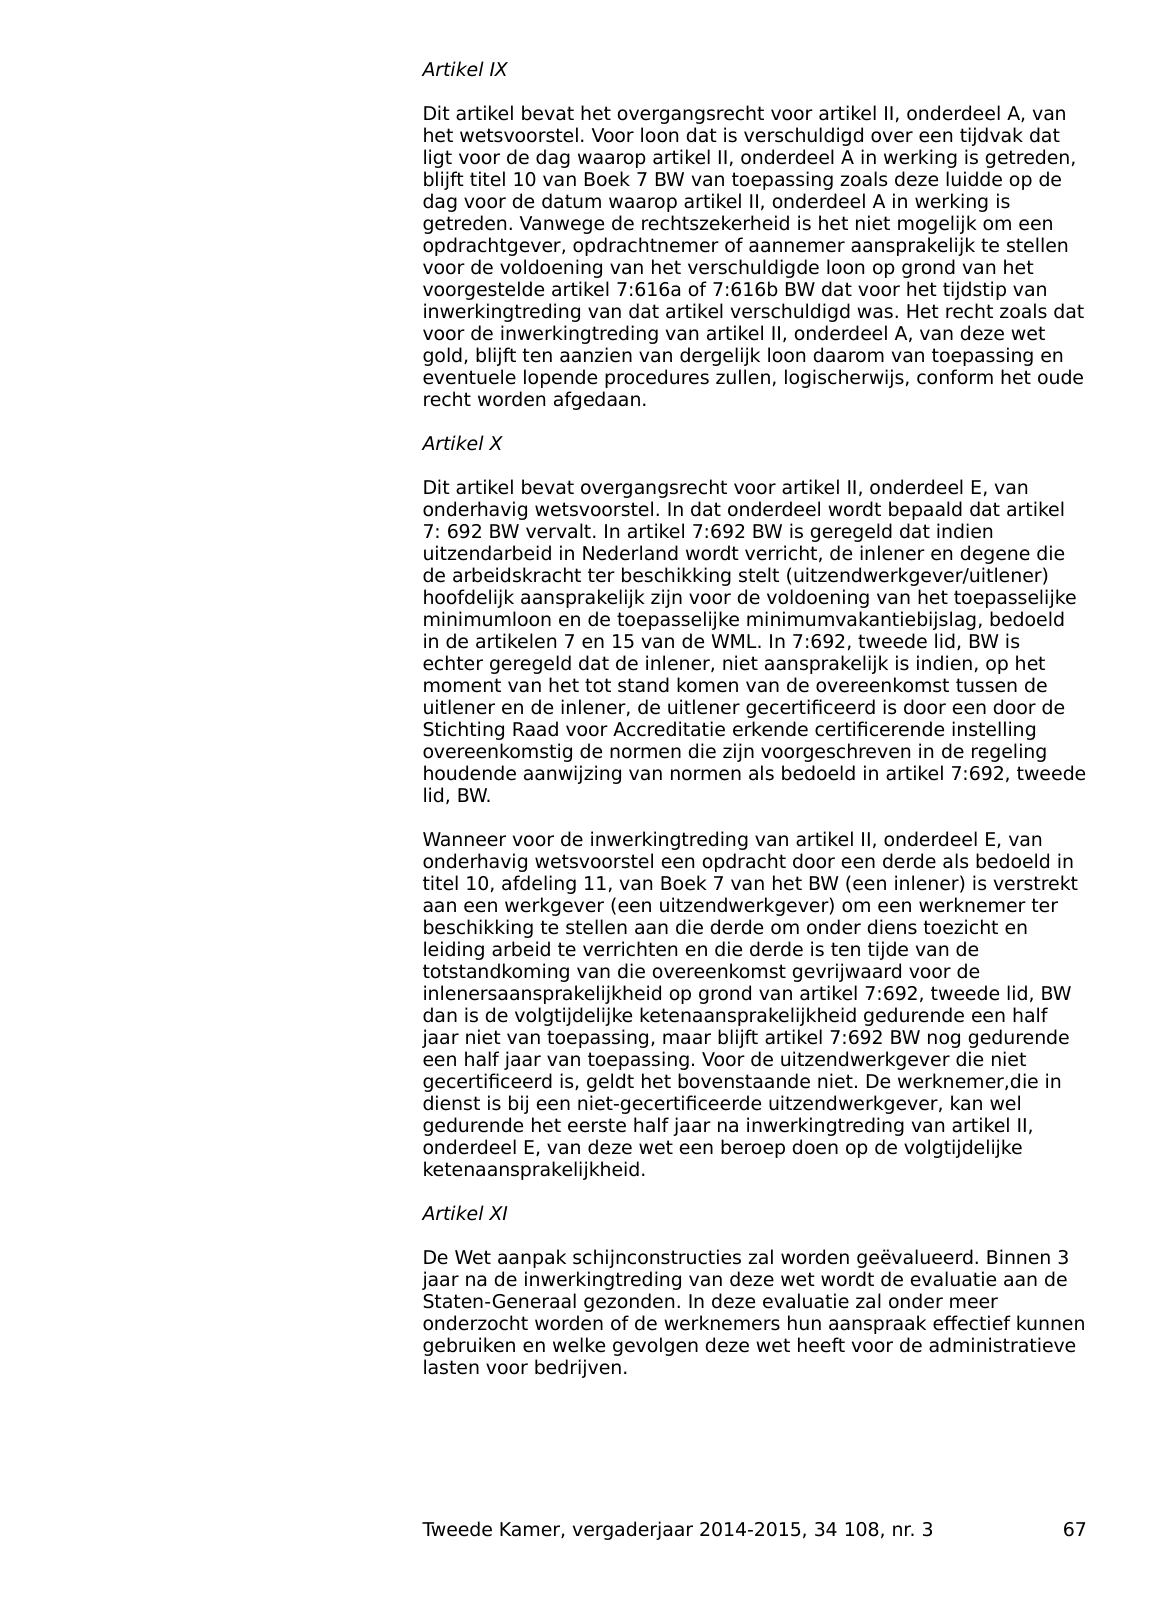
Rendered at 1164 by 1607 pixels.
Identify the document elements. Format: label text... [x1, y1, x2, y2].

text Wanneer voor de inwerkingtreding van artikel II, onderdeel E, van onderhavig wetsvoorstel een opdracht door een derde als bedoeld in titel 10, afdeling 11, van Boek 7 van het BW (een inlener) is verstrekt aan een werkgever (een uitzendwerkgever) om een werknemer ter beschikking te stellen aan die derde om onder diens toezicht en leiding arbeid te verrichten en die derde is ten tijde van de totstandkoming van die overeenkomst gevrijwaard voor de inlenersaansprakelijkheid op grond van artikel 7:692, tweede lid, BW dan is de volgtijdelijke ketenaansprakelijkheid gedurende een half jaar niet van toepassing, maar blijft artikel 7:692 BW nog gedurende een half jaar van toepassing. Voor de uitzendwerkgever die niet gecertificeerd is, geldt het bovenstaande niet. De werknemer,die in dienst is bij een niet-gecertificeerde uitzendwerkgever, kan wel gedurende het eerste half jaar na inwerkingtreding van artikel II, onderdeel E, van deze wet een beroep doen op de volgtijdelijke ketenaansprakelijkheid. [422, 829, 1087, 1181]
text De Wet aanpak schijnconstructies zal worden geëvalueerd. Binnen 3 jaar na de inwerkingtreding van deze wet wordt de evaluatie aan de Staten-Generaal gezonden. In deze evaluatie zal onder meer onderzocht worden of de werknemers hun aanspraak effectief kunnen gebruiken en welke gevolgen deze wet heeft voor de administratieve lasten voor bedrijven. [422, 1247, 1087, 1379]
subtitle Artikel X [422, 433, 1087, 455]
subtitle Artikel XI [422, 1203, 1087, 1225]
subtitle Artikel IX [422, 59, 1087, 81]
text Dit artikel bevat het overgangsrecht voor artikel II, onderdeel A, van het wetsvoorstel. Voor loon dat is verschuldigd over een tijdvak dat ligt voor de dag waarop artikel II, onderdeel A in werking is getreden, blijft titel 10 van Boek 7 BW van toepassing zoals deze luidde op de dag voor de datum waarop artikel II, onderdeel A in werking is getreden. Vanwege de rechtszekerheid is het niet mogelijk om een opdrachtgever, opdrachtnemer of aannemer aansprakelijk te stellen voor de voldoening van het verschuldigde loon op grond van het voorgestelde artikel 7:616a of 7:616b BW dat voor het tijdstip van inwerkingtreding van dat artikel verschuldigd was. Het recht zoals dat voor de inwerkingtreding van artikel II, onderdeel A, van deze wet gold, blijft ten aanzien van dergelijk loon daarom van toepassing en eventuele lopende procedures zullen, logischerwijs, conform het oude recht worden afgedaan. [422, 103, 1087, 411]
text Dit artikel bevat overgangsrecht voor artikel II, onderdeel E, van onderhavig wetsvoorstel. In dat onderdeel wordt bepaald dat artikel 7: 692 BW vervalt. In artikel 7:692 BW is geregeld dat indien uitzendarbeid in Nederland wordt verricht, de inlener en degene die de arbeidskracht ter beschikking stelt (uitzendwerkgever/uitlener) hoofdelijk aansprakelijk zijn voor de voldoening van het toepasselijke minimumloon en de toepasselijke minimumvakantiebijslag, bedoeld in de artikelen 7 en 15 van de WML. In 7:692, tweede lid, BW is echter geregeld dat de inlener, niet aansprakelijk is indien, op het moment van het tot stand komen van de overeenkomst tussen de uitlener en de inlener, de uitlener gecertificeerd is door een door de Stichting Raad voor Accreditatie erkende certificerende instelling overeenkomstig de normen die zijn voorgeschreven in de regeling houdende aanwijzing van normen als bedoeld in artikel 7:692, tweede lid, BW. [422, 477, 1087, 807]
